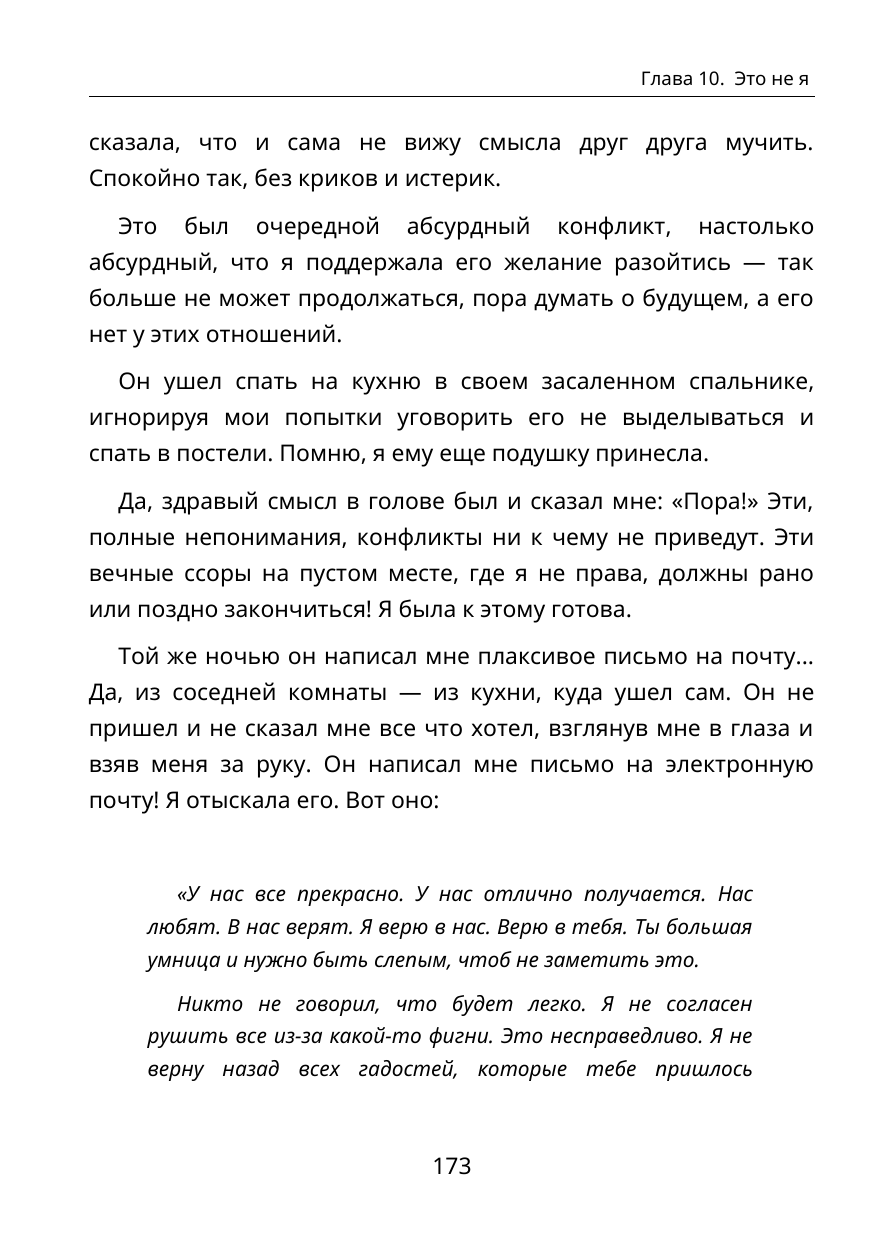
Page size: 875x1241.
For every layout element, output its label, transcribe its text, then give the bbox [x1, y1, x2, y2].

text Да, здравый смысл в голове был и сказал мне: «Пора!» Эти, полные непонимания, конфликты ни к чему не приведут. Эти вечные ссоры на пустом месте, где я не права, должны рано или поздно закончиться! Я была к этому готова. [88, 485, 815, 624]
text сказала, что и сама не вижу смысла друг друга мучить. Спокойно так, без криков и истерик. [88, 126, 815, 193]
text Это был очередной абсурдный конфликт, настолько абсурдный, что я поддержала его желание разойтись — так больше не может продолжаться, пора думать о будущем, а его нет у этих отношений. [88, 210, 815, 349]
text Никто не говорил, что будет легко. Я не согласен рушить все из-за какой-то фигни. Это несправедливо. Я не верну назад всех гадостей, которые тебе пришлось [147, 989, 756, 1083]
text Он ушел спать на кухню в своем засаленном спальнике, игнорируя мои попытки уговорить его не выделываться и спать в постели. Помню, я ему еще подушку принесла. [88, 365, 815, 468]
text «У нас все прекрасно. У нас отлично получается. Нас любят. В нас верят. Я верю в нас. Верю в тебя. Ты большая умница и нужно быть слепым, чтоб не заметить это. [147, 879, 756, 973]
text Той же ночью он написал мне плаксивое письмо на почту... Да, из соседней комнаты — из кухни, куда ушел сам. Он не пришел и не сказал мне все что хотел, взглянув мне в глаза и взяв меня за руку. Он написал мне письмо на электронную почту! Я отыскала его. Вот оно: [88, 640, 815, 815]
